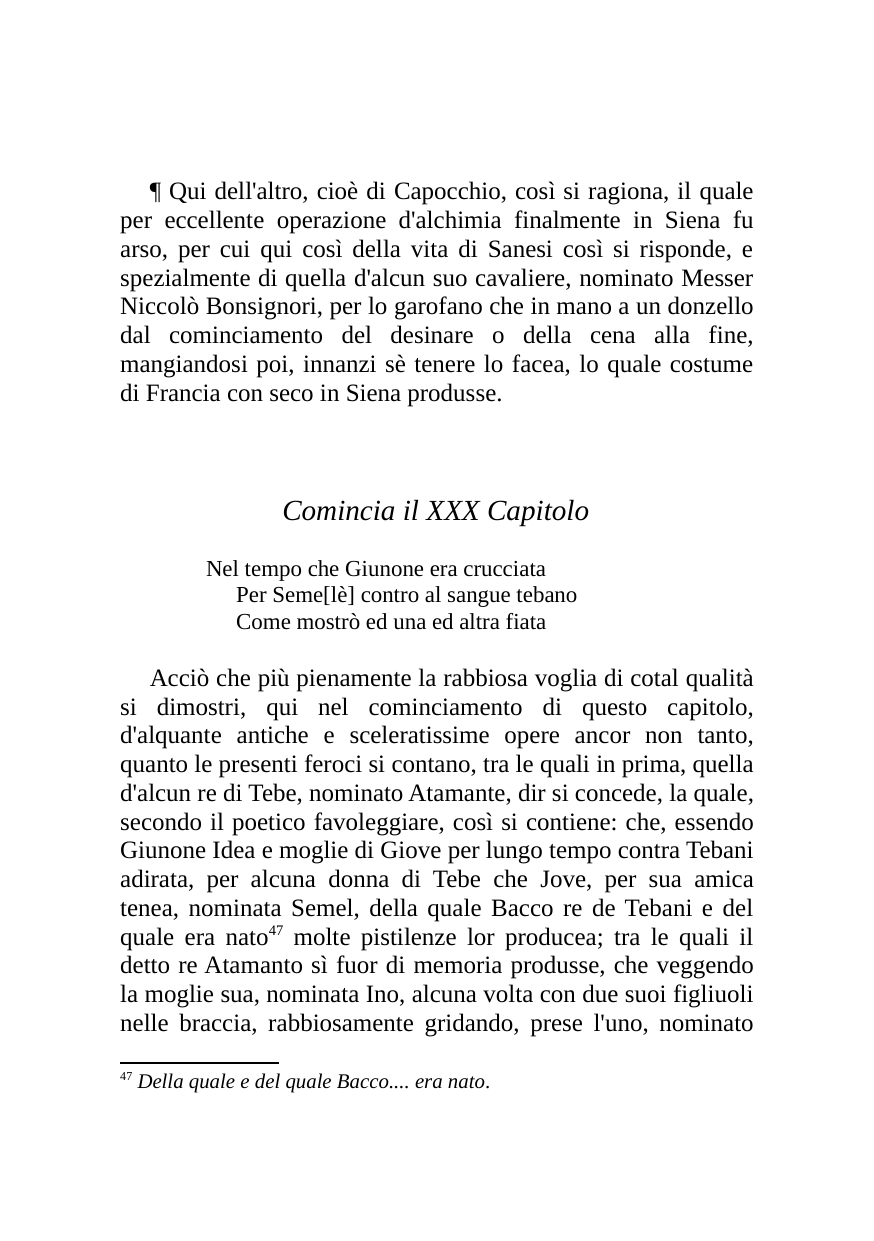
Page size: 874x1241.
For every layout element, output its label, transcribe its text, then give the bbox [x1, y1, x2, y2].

text Della quale e del quale Bacco.... era nato. [120, 1069, 754, 1093]
text Per Seme[lè] contro al sangue tebano [195, 581, 754, 608]
text Acciò che più pienamente la rabbiosa voglia di cotal qualità si dimostri, qui nel cominciamento di questo capitolo, d'alquante antiche e sceleratissime opere ancor non tanto, quanto le presenti feroci si contano, tra le quali in prima, quella d'alcun re di Tebe, nominato Atamante, dir si concede, la quale, secondo il poetico favoleggiare, così si contiene: che, essendo Giunone Idea e moglie di Giove per lungo tempo contra Tebani adirata, per alcuna donna di Tebe che Jove, per sua amica tenea, nominata Semel, della quale Bacco re de Tebani e del quale era nato molte pistilenze lor producea; tra le quali il detto re Atamanto sì fuor di memoria produsse, che veggendo la moglie sua, nominata Ino, alcuna volta con due suoi figliuoli nelle braccia, rabbiosamente gridando, prese l'uno, nominato [120, 663, 754, 1037]
text Come mostrò ed una ed altra fiata [195, 608, 754, 634]
text Comincia il XXX Capitolo [120, 493, 754, 526]
text Nel tempo che Giunone era crucciata [176, 555, 754, 581]
text ¶ Qui dell'altro, cioè di Capocchio, così si ragiona, il quale per eccellente operazione d'alchimia finalmente in Siena fu arso, per cui qui così della vita di Sanesi così si risponde, e spezialmente di quella d'alcun suo cavaliere, nominato Messer Niccolò Bonsignori, per lo garofano che in mano a un donzello dal cominciamento del desinare o della cena alla fine, mangiandosi poi, innanzi sè tenere lo facea, lo quale costume di Francia con seco in Siena produsse. [120, 176, 754, 406]
